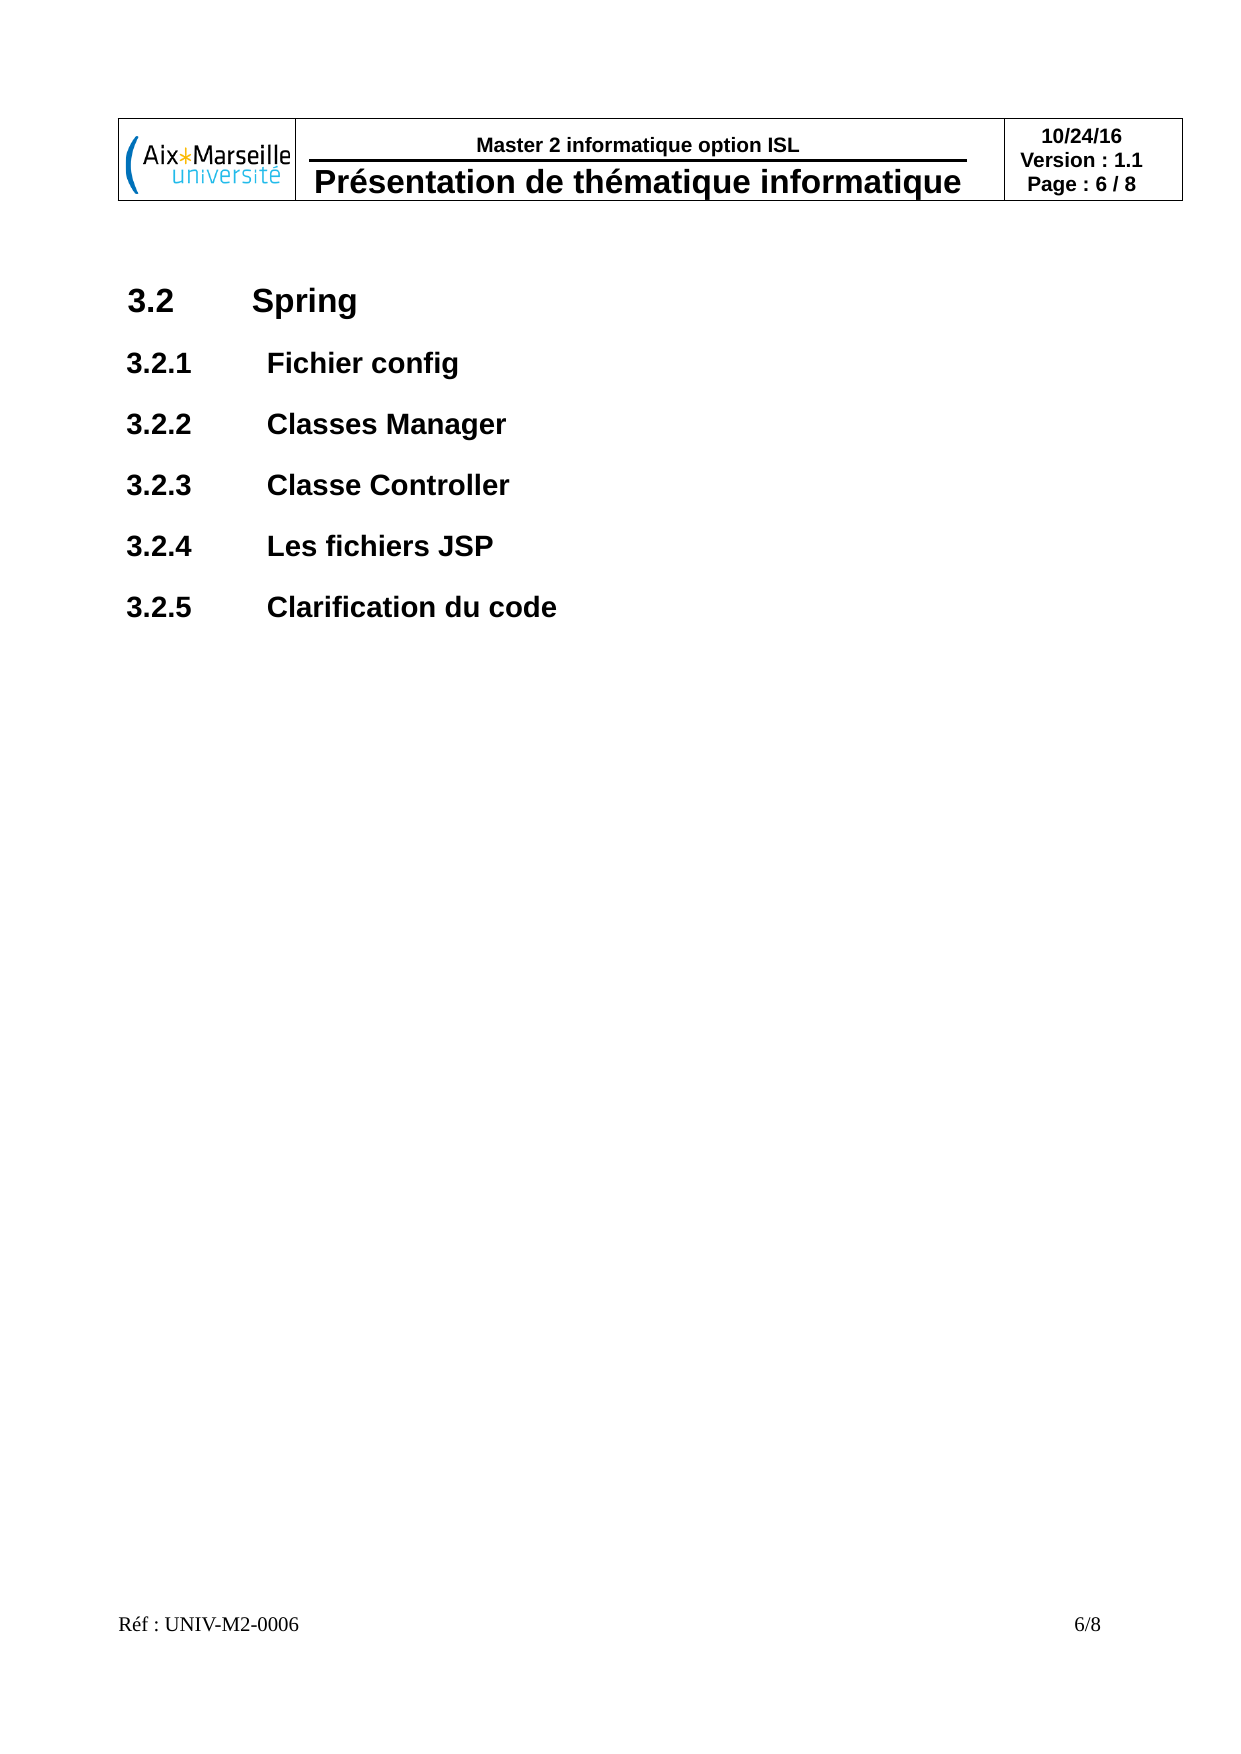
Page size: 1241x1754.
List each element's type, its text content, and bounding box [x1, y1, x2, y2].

subtitle Fichier config [118, 346, 1122, 380]
subtitle Spring [118, 280, 1122, 319]
subtitle Classe Controller [118, 468, 1122, 502]
picture [125, 136, 290, 194]
subtitle Classes Manager [118, 407, 1122, 441]
subtitle Les fichiers JSP [118, 529, 1122, 562]
subtitle Clarification du code [118, 589, 1122, 623]
